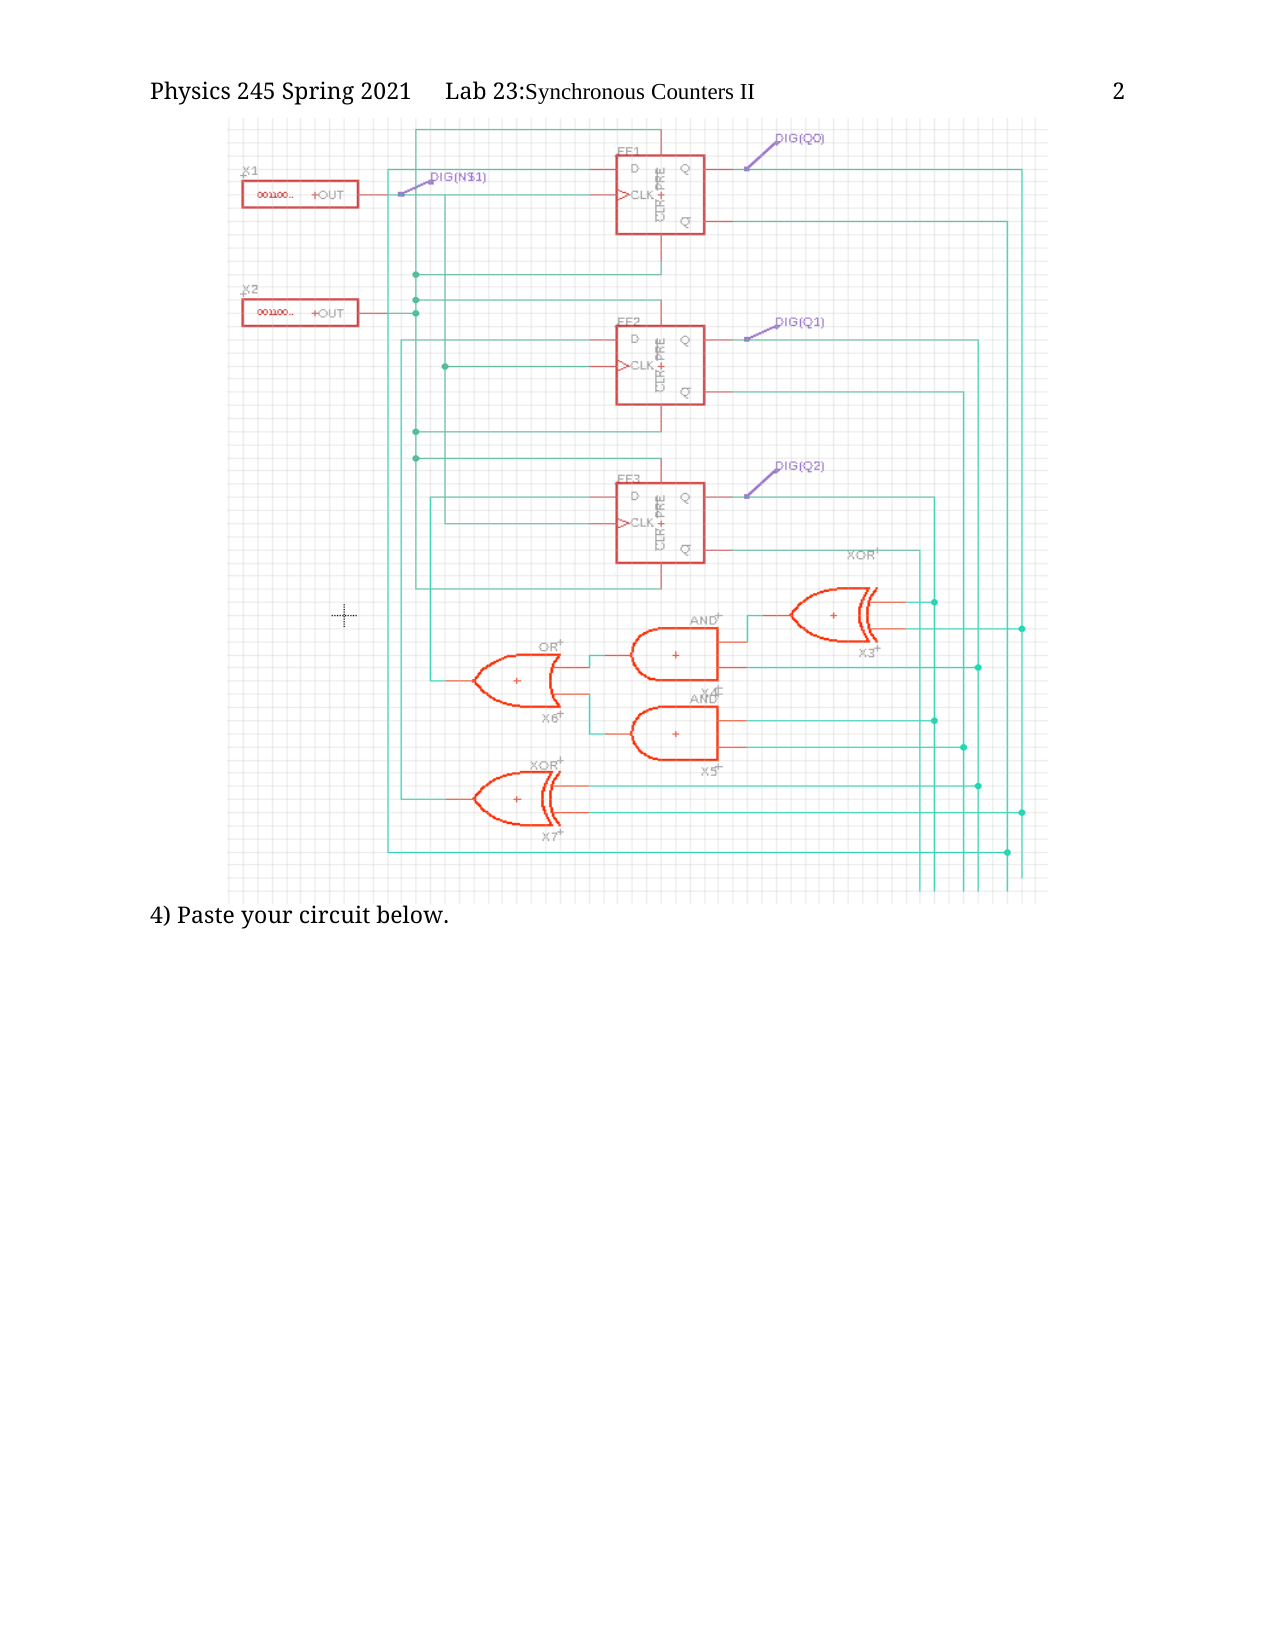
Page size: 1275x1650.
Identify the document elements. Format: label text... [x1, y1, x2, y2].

text 4) Paste your circuit below. [150, 904, 1125, 928]
picture [227, 118, 1048, 904]
